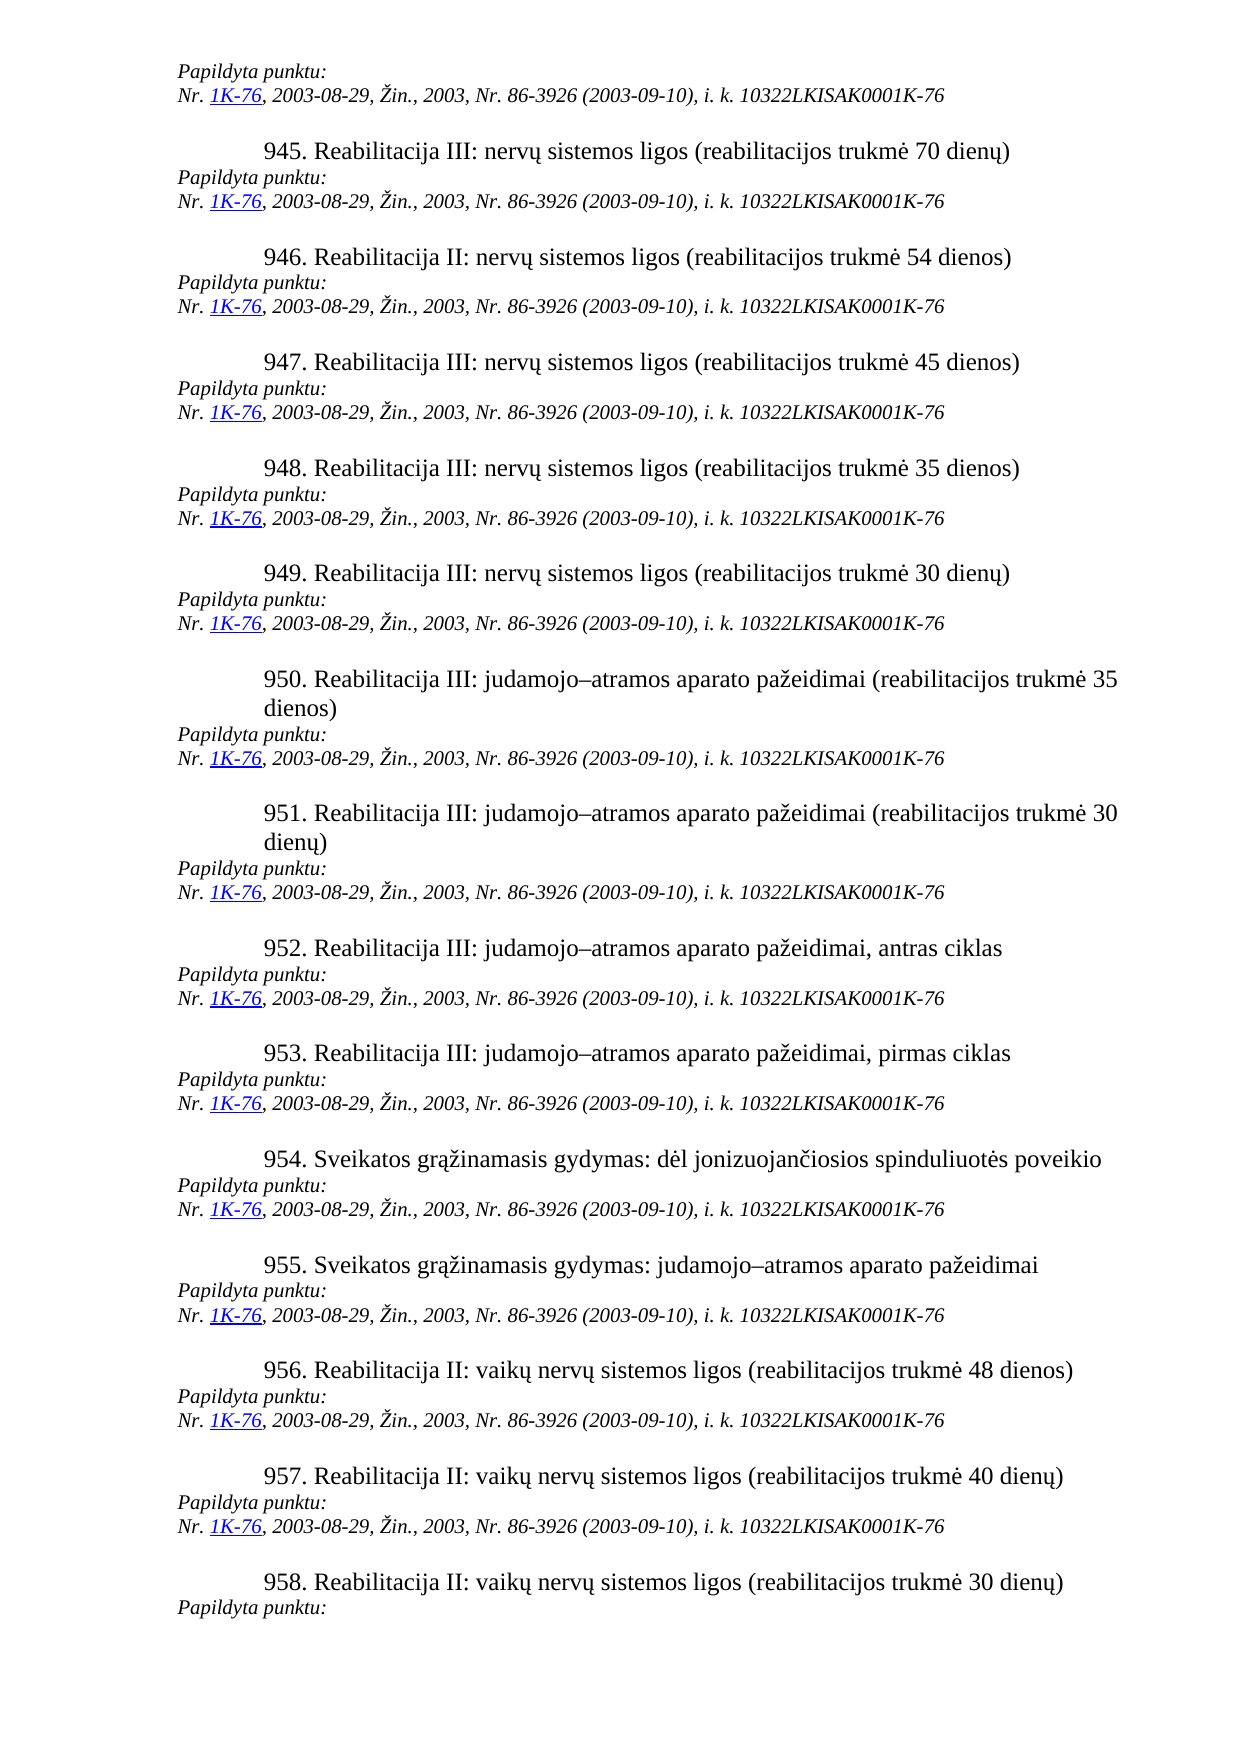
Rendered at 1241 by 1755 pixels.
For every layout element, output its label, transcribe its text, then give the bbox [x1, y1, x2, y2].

text Papildyta punktu: [177, 1384, 1181, 1408]
text Nr. 1K-76, 2003-08-29, Žin., 2003, Nr. 86-3926 (2003-09-10), i. k. 10322LKISAK0001K-76 [177, 611, 1181, 635]
text 953. Reabilitacija III: judamojo–atramos aparato pažeidimai, pirmas ciklas [263, 1038, 1181, 1067]
text 958. Reabilitacija II: vaikų nervų sistemos ligos (reabilitacijos trukmė 30 dienų) [263, 1567, 1181, 1595]
text Papildyta punktu: [177, 1490, 1181, 1514]
text 956. Reabilitacija II: vaikų nervų sistemos ligos (reabilitacijos trukmė 48 dienos) [263, 1355, 1181, 1384]
text 952. Reabilitacija III: judamojo–atramos aparato pažeidimai, antras ciklas [263, 933, 1181, 962]
text Nr. 1K-76, 2003-08-29, Žin., 2003, Nr. 86-3926 (2003-09-10), i. k. 10322LKISAK0001K-76 [177, 986, 1181, 1010]
text 948. Reabilitacija III: nervų sistemos ligos (reabilitacijos trukmė 35 dienos) [263, 453, 1181, 482]
text Papildyta punktu: [177, 376, 1181, 400]
text 949. Reabilitacija III: nervų sistemos ligos (reabilitacijos trukmė 30 dienų) [263, 558, 1181, 587]
text Papildyta punktu: [177, 587, 1181, 611]
text Papildyta punktu: [177, 722, 1181, 746]
text Nr. 1K-76, 2003-08-29, Žin., 2003, Nr. 86-3926 (2003-09-10), i. k. 10322LKISAK0001K-76 [177, 1408, 1181, 1432]
text 954. Sveikatos grąžinamasis gydymas: dėl jonizuojančiosios spinduliuotės poveikio [263, 1144, 1181, 1173]
text Nr. 1K-76, 2003-08-29, Žin., 2003, Nr. 86-3926 (2003-09-10), i. k. 10322LKISAK0001K-76 [177, 400, 1181, 424]
text 950. Reabilitacija III: judamojo–atramos aparato pažeidimai (reabilitacijos trukmė 35 dienos) [263, 664, 1181, 722]
text Nr. 1K-76, 2003-08-29, Žin., 2003, Nr. 86-3926 (2003-09-10), i. k. 10322LKISAK0001K-76 [177, 1091, 1181, 1115]
text Nr. 1K-76, 2003-08-29, Žin., 2003, Nr. 86-3926 (2003-09-10), i. k. 10322LKISAK0001K-76 [177, 880, 1181, 904]
text 957. Reabilitacija II: vaikų nervų sistemos ligos (reabilitacijos trukmė 40 dienų) [263, 1461, 1181, 1490]
text Papildyta punktu: [177, 856, 1181, 880]
text Papildyta punktu: [177, 270, 1181, 294]
text Nr. 1K-76, 2003-08-29, Žin., 2003, Nr. 86-3926 (2003-09-10), i. k. 10322LKISAK0001K-76 [177, 294, 1181, 318]
text Papildyta punktu: [177, 1067, 1181, 1091]
text Nr. 1K-76, 2003-08-29, Žin., 2003, Nr. 86-3926 (2003-09-10), i. k. 10322LKISAK0001K-76 [177, 1302, 1181, 1327]
text Papildyta punktu: [177, 1278, 1181, 1302]
text Nr. 1K-76, 2003-08-29, Žin., 2003, Nr. 86-3926 (2003-09-10), i. k. 10322LKISAK0001K-76 [177, 746, 1181, 770]
text Papildyta punktu: [177, 482, 1181, 506]
text 946. Reabilitacija II: nervų sistemos ligos (reabilitacijos trukmė 54 dienos) [263, 242, 1181, 270]
text Papildyta punktu: [177, 1173, 1181, 1197]
text Nr. 1K-76, 2003-08-29, Žin., 2003, Nr. 86-3926 (2003-09-10), i. k. 10322LKISAK0001K-76 [177, 1197, 1181, 1221]
text Papildyta punktu: [177, 165, 1181, 189]
text Nr. 1K-76, 2003-08-29, Žin., 2003, Nr. 86-3926 (2003-09-10), i. k. 10322LKISAK0001K-76 [177, 83, 1181, 107]
text 947. Reabilitacija III: nervų sistemos ligos (reabilitacijos trukmė 45 dienos) [263, 347, 1181, 376]
text Papildyta punktu: [177, 59, 1181, 83]
text Papildyta punktu: [177, 962, 1181, 986]
text Papildyta punktu: [177, 1595, 1181, 1619]
text Nr. 1K-76, 2003-08-29, Žin., 2003, Nr. 86-3926 (2003-09-10), i. k. 10322LKISAK0001K-76 [177, 506, 1181, 530]
text 945. Reabilitacija III: nervų sistemos ligos (reabilitacijos trukmė 70 dienų) [263, 136, 1181, 165]
text Nr. 1K-76, 2003-08-29, Žin., 2003, Nr. 86-3926 (2003-09-10), i. k. 10322LKISAK0001K-76 [177, 189, 1181, 213]
text 955. Sveikatos grąžinamasis gydymas: judamojo–atramos aparato pažeidimai [263, 1250, 1181, 1278]
text 951. Reabilitacija III: judamojo–atramos aparato pažeidimai (reabilitacijos trukmė 30 dienų) [263, 798, 1181, 856]
text Nr. 1K-76, 2003-08-29, Žin., 2003, Nr. 86-3926 (2003-09-10), i. k. 10322LKISAK0001K-76 [177, 1514, 1181, 1538]
